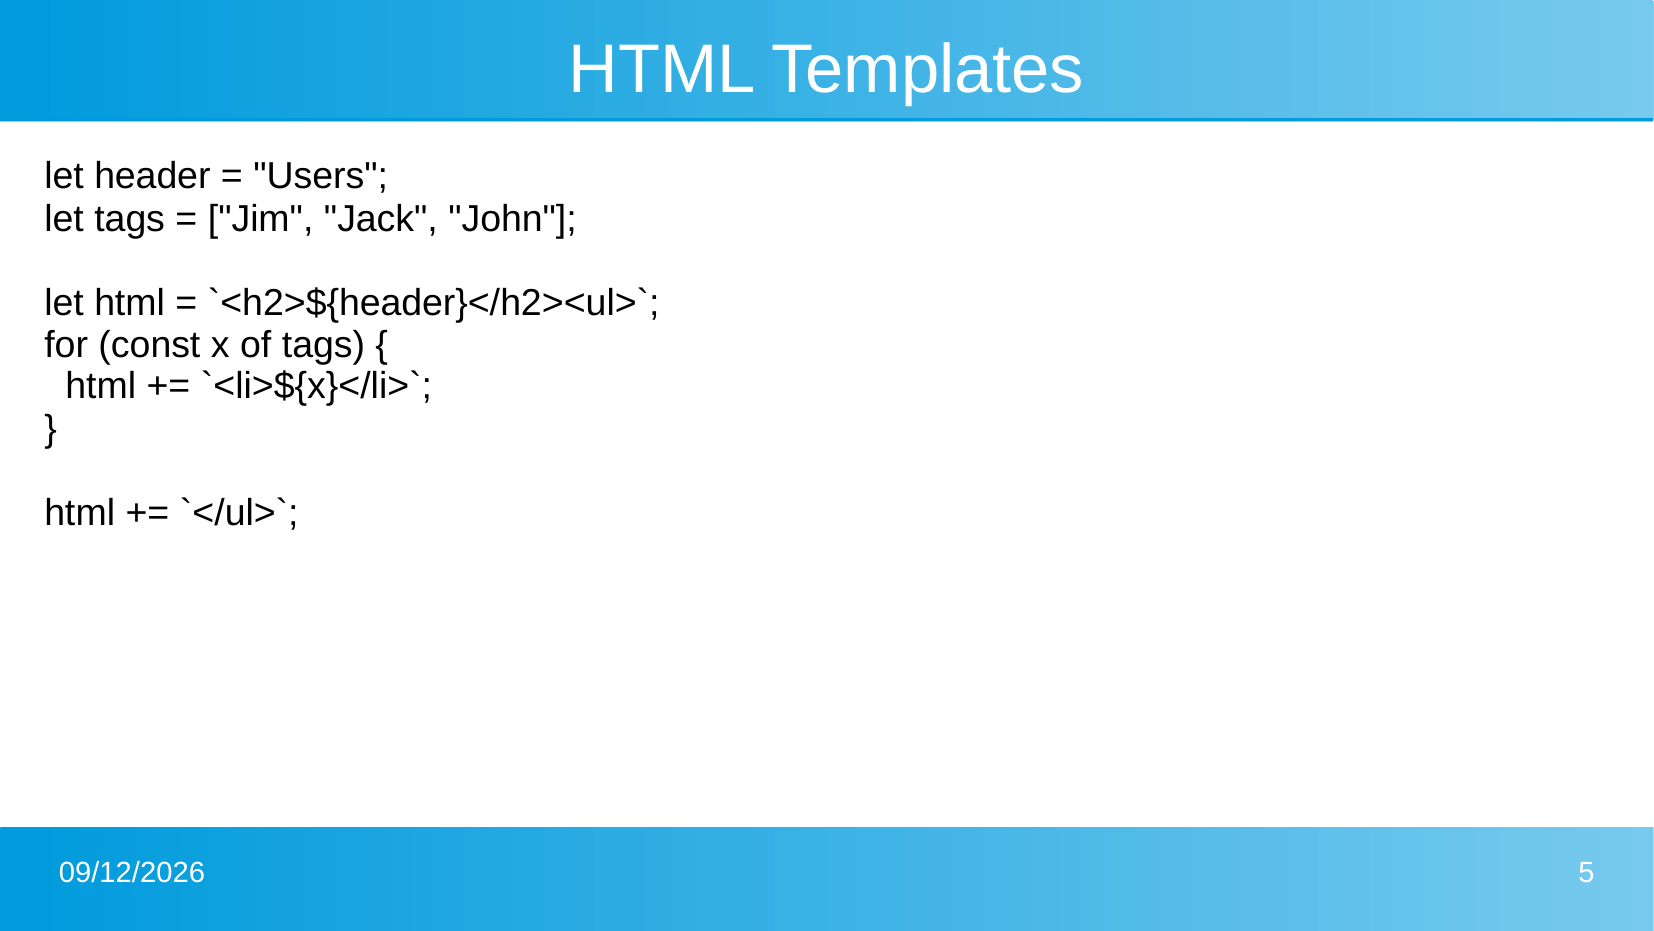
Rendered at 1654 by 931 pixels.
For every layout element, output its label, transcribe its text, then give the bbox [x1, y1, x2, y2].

title HTML Templates [59, 29, 1595, 108]
text_box let header = "Users"; let tags = ["Jim", "Jack", "John"]; let html = `<h2>${header}</h2><ul>`; for (const x of tags) { html += `<li>${x}</li>`; } html += `</ul>`; [29, 147, 1595, 541]
